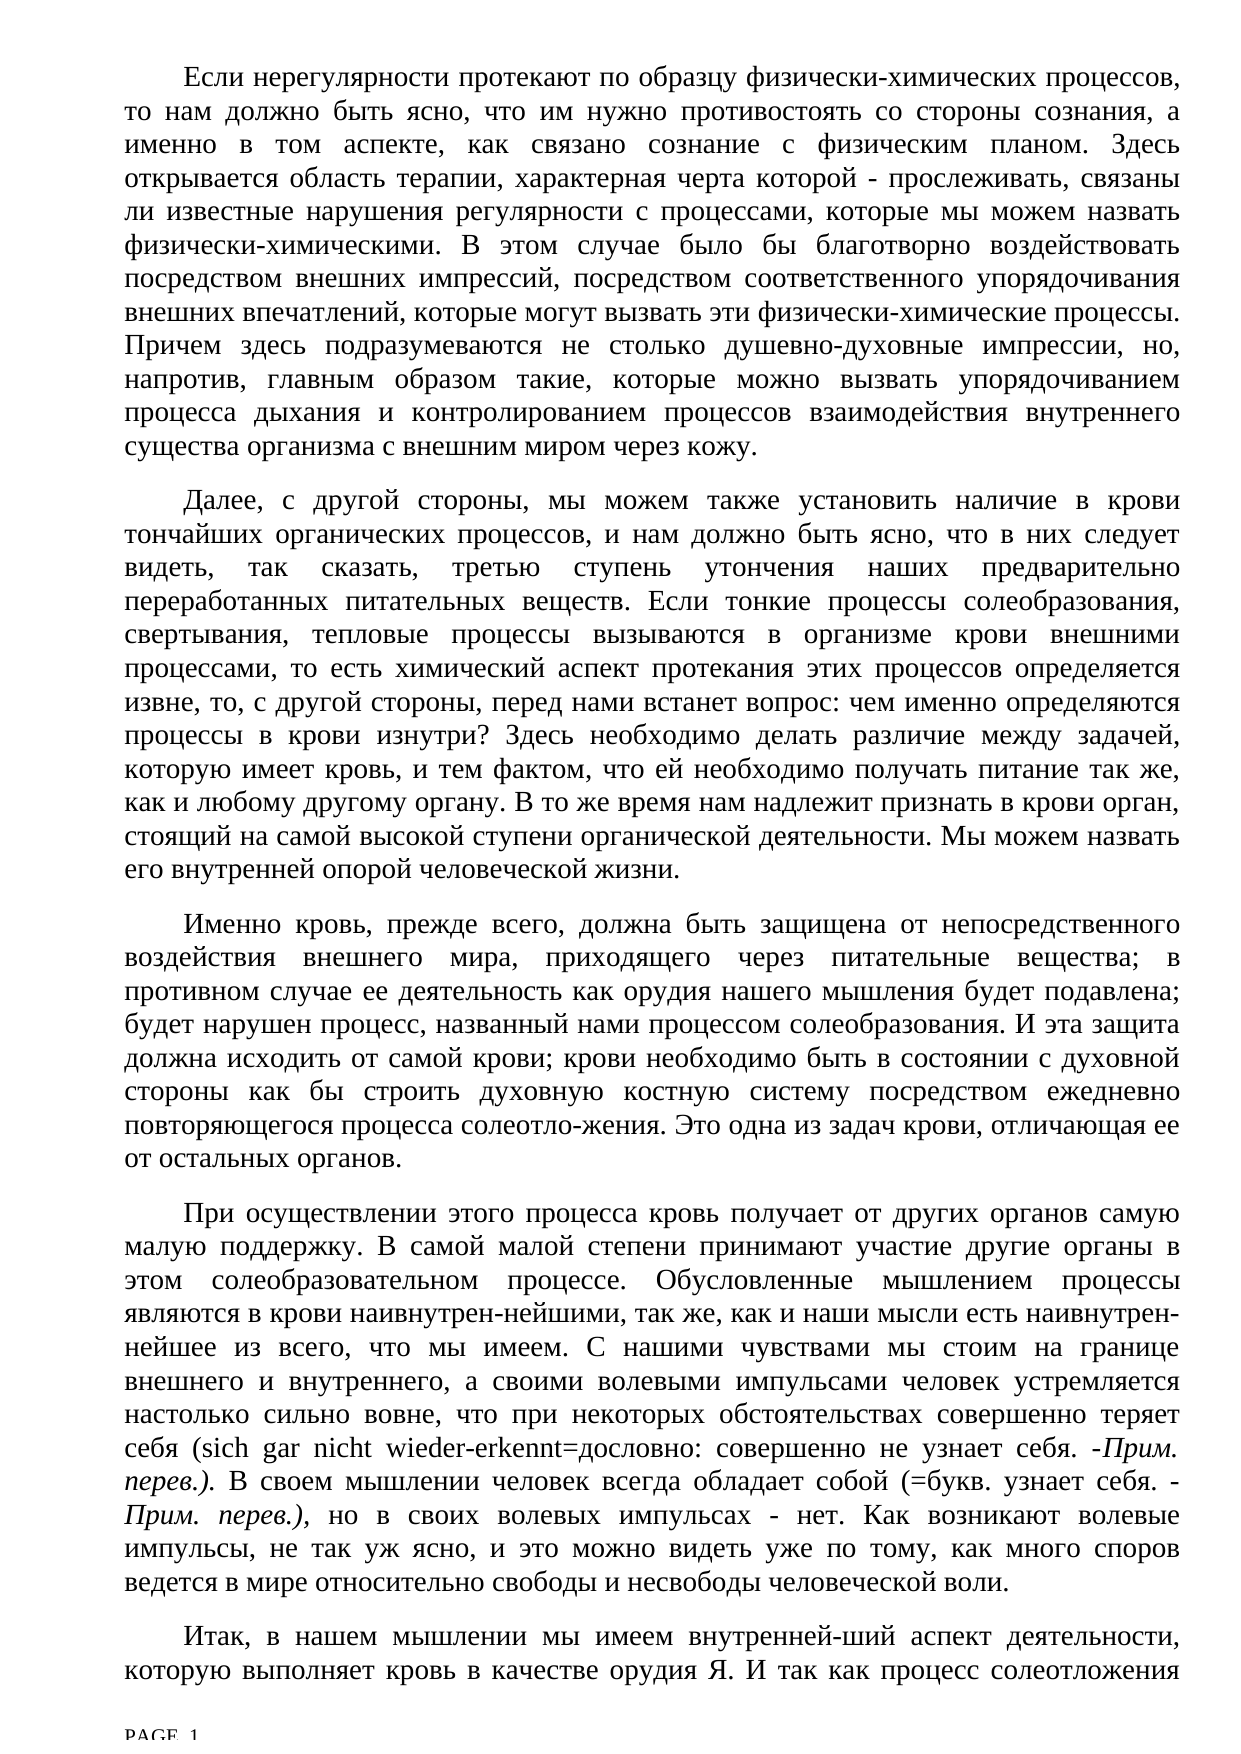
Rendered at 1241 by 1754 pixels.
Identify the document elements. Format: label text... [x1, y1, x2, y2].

text При осуществлении этого процесса кровь получает от других органов самую малую поддержку. В самой малой степени принимают участие другие органы в этом солеобразовательном процессе. Обусловленные мышлением процессы являются в крови наивнутрен-нейшими, так же, как и наши мысли есть наивнутрен-нейшее из всего, что мы имеем. С нашими чувствами мы стоим на границе внешнего и внутреннего, а своими волевыми импульсами человек устремляется настолько сильно вовне, что при некоторых обстоятельствах совершенно теряет себя (sich gar nicht wieder-erkennt=дословно: совершенно не узнает себя. -Прим. перев.). В своем мышлении человек всегда обладает собой (=букв. узнает себя. -Прим. перев.), но в своих волевых импульсах - нет. Как возникают волевые импульсы, не так уж ясно, и это можно видеть уже по тому, как много споров ведется в мире относительно свободы и несвободы человеческой воли. [124, 1195, 1181, 1597]
text Далее, с другой стороны, мы можем также установить наличие в крови тончайших органических процессов, и нам должно быть ясно, что в них следует видеть, так сказать, третью ступень утончения наших предварительно переработанных питательных веществ. Если тонкие процессы солеобразования, свертывания, тепловые процессы вызываются в организме крови внешними процессами, то есть химический аспект протекания этих процессов определяется извне, то, с другой стороны, перед нами встанет вопрос: чем именно определяются процессы в крови изнутри? Здесь необходимо делать различие между задачей, которую имеет кровь, и тем фактом, что ей необходимо получать питание так же, как и любому другому органу. В то же время нам надлежит признать в крови орган, стоящий на самой высокой ступени органической деятельности. Мы можем назвать его внутренней опорой человеческой жизни. [124, 482, 1181, 885]
text Если нерегулярности протекают по образцу физически-химических процессов, то нам должно быть ясно, что им нужно противостоять со стороны сознания, а именно в том аспекте, как связано сознание с физическим планом. Здесь открывается область терапии, характерная черта которой - прослеживать, связаны ли известные нарушения регулярности с процессами, которые мы можем назвать физически-химическими. В этом случае было бы благотворно воздействовать посредством внешних импрессий, посредством соответственного упорядочивания внешних впечатлений, которые могут вызвать эти физически-химические процессы. Причем здесь подразумеваются не столько душевно-духовные импрессии, но, напротив, главным образом такие, которые можно вызвать упорядочиванием процесса дыхания и контролированием процессов взаимодействия внутреннего существа организма с внешним миром через кожу. [124, 59, 1181, 462]
text Итак, в нашем мышлении мы имеем внутренней-ший аспект деятельности, которую выполняет кровь в качестве орудия Я. И так как процесс солеотложения [124, 1618, 1181, 1685]
text Именно кровь, прежде всего, должна быть защищена от непосредственного воздействия внешнего мира, приходящего через питательные вещества; в противном случае ее деятельность как орудия нашего мышления будет подавлена; будет нарушен процесс, названный нами процессом солеобразования. И эта защита должна исходить от самой крови; крови необходимо быть в состоянии с духовной стороны как бы строить духовную костную систему посредством ежедневно повторяющегося процесса солеотло-жения. Это одна из задач крови, отличающая ее от остальных органов. [124, 906, 1181, 1174]
